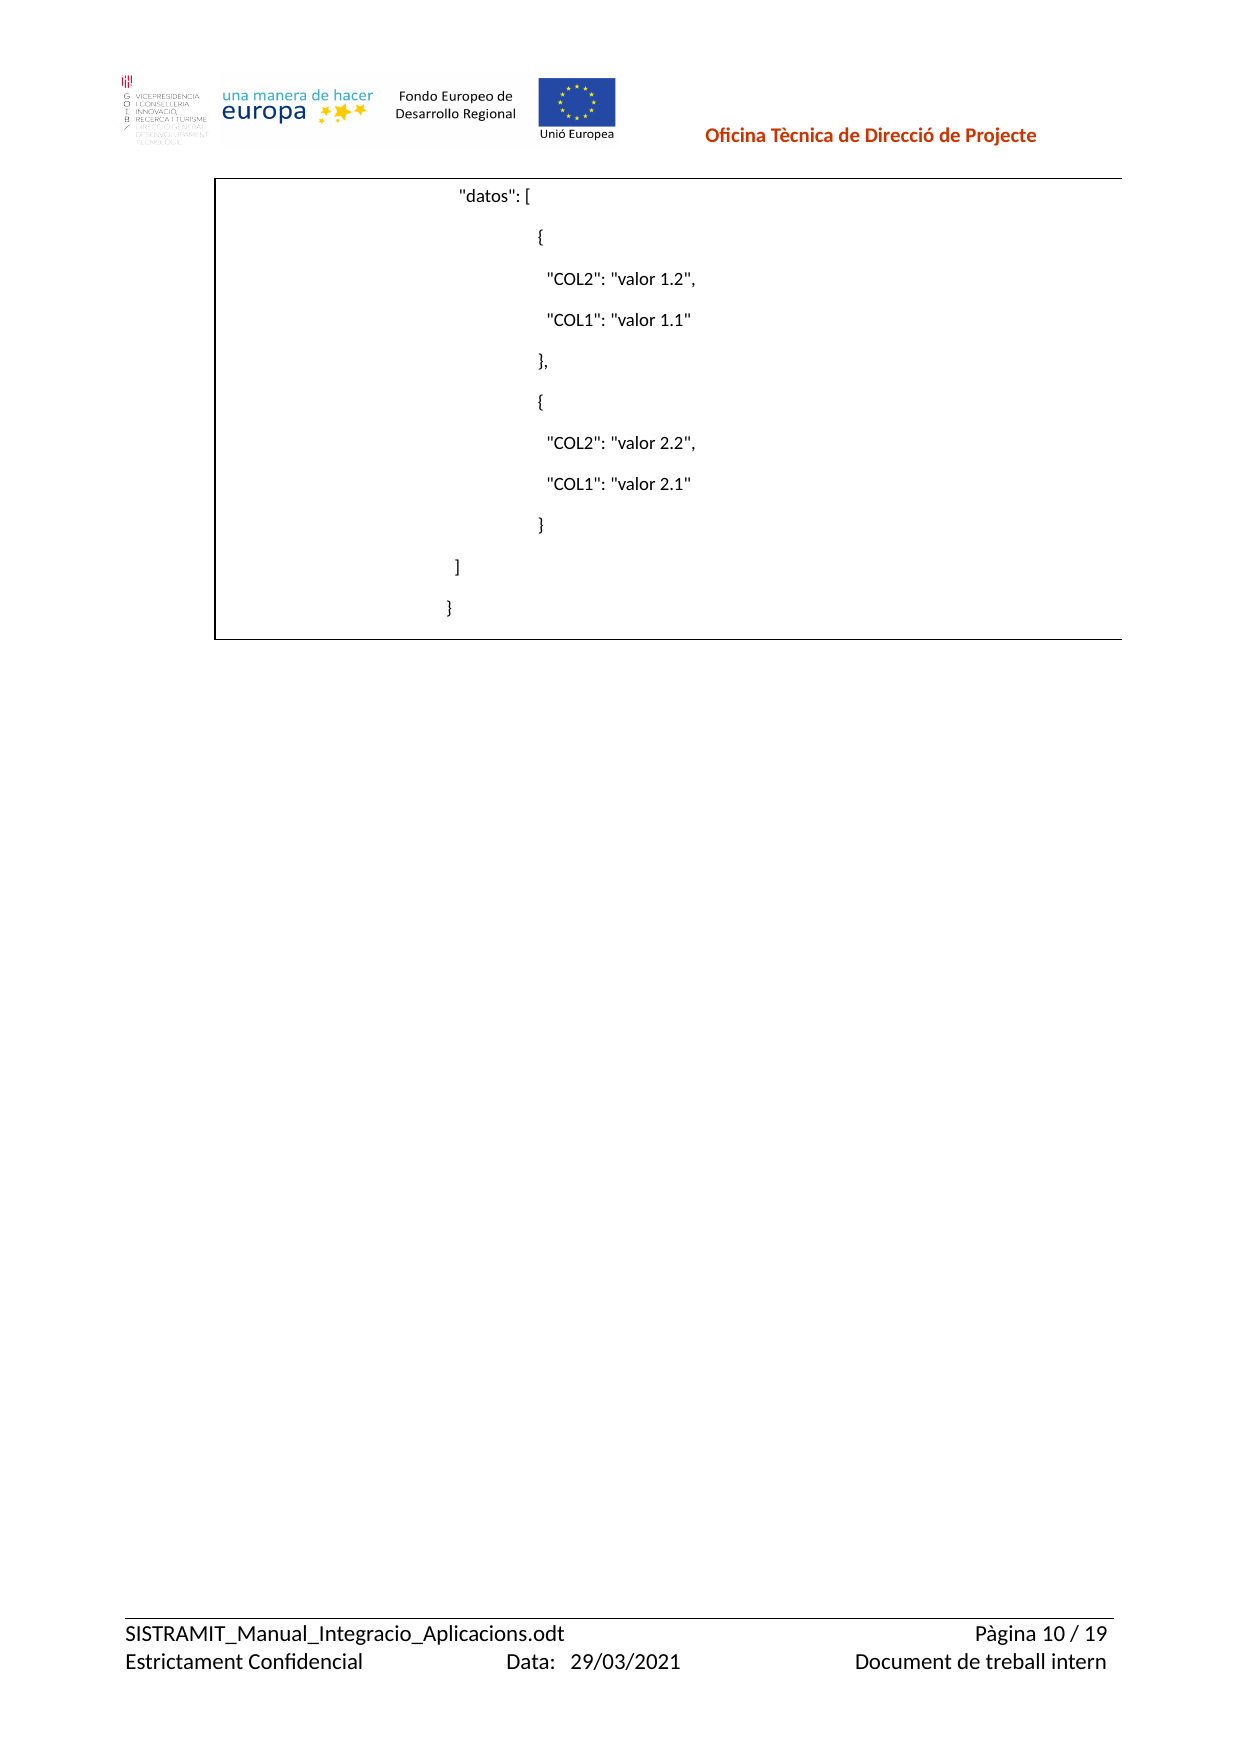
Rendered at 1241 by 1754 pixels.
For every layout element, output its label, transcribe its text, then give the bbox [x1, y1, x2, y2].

table_cell "datos": [ { "COL2": "valor 1.2", "COL1": "valor 1.1" }, { "COL2": "valor 2.2", "COL1": "valor 2.1" } ] } [216, 179, 1122, 639]
picture [118, 73, 213, 147]
picture [219, 73, 621, 147]
